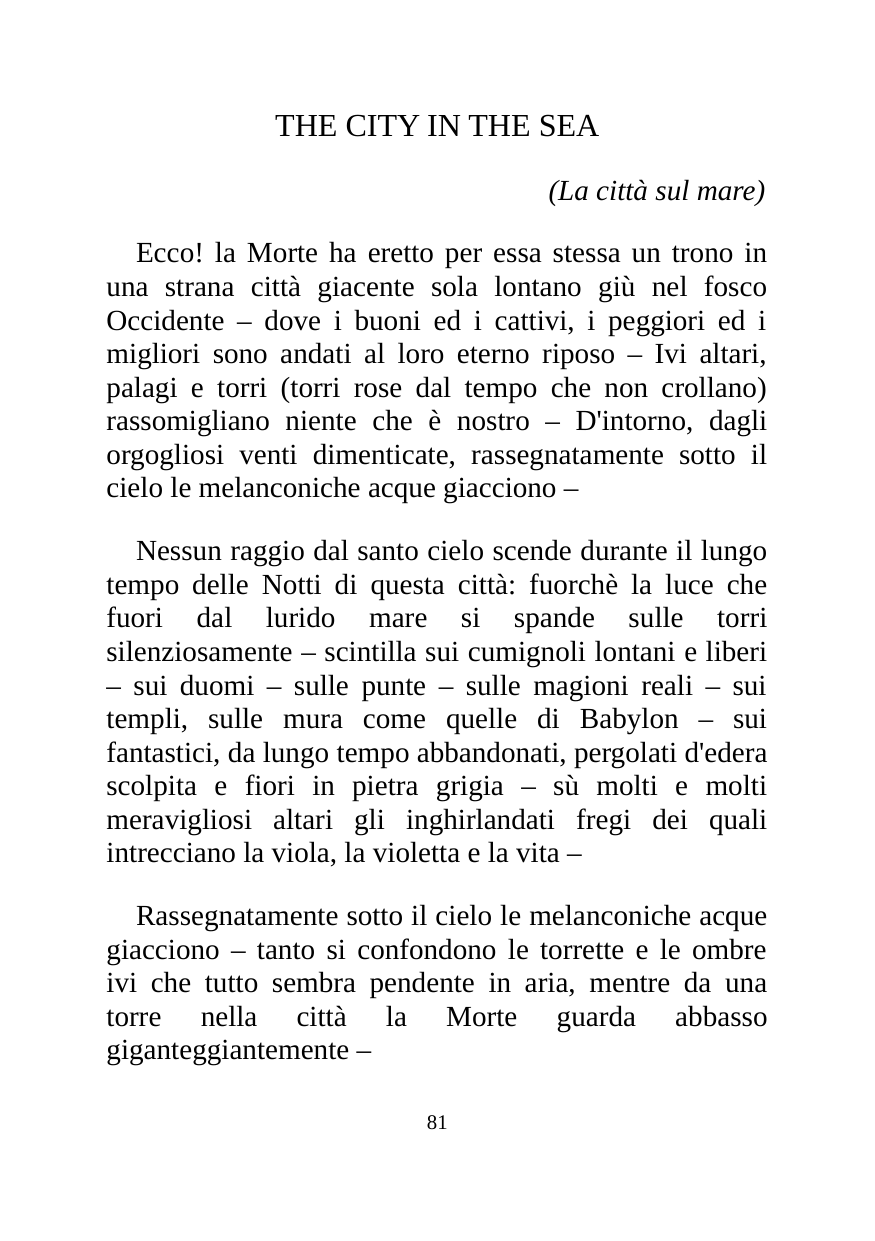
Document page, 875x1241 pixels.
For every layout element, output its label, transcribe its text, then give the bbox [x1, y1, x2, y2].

text Nessun raggio dal santo cielo scende durante il lungo tempo delle Notti di questa città: fuorchè la luce che fuori dal lurido mare si spande sulle torri silenziosamente – scintilla sui cumignoli lontani e liberi – sui duomi – sulle punte – sulle magioni reali – sui templi, sulle mura come quelle di Babylon – sui fantastici, da lungo tempo abbandonati, pergolati d'edera scolpita e fiori in pietra grigia – sù molti e molti meravigliosi altari gli inghirlandati fregi dei quali intrecciano la viola, la violetta e la vita – [106, 533, 768, 869]
subtitle THE CITY IN THE SEA [106, 106, 768, 143]
text (La città sul mare) [106, 173, 768, 206]
text Ecco! la Morte ha eretto per essa stessa un trono in una strana città giacente sola lontano giù nel fosco Occidente – dove i buoni ed i cattivi, i peggiori ed i migliori sono andati al loro eterno riposo – Ivi altari, palagi e torri (torri rose dal tempo che non crollano) rassomigliano niente che è nostro – D'intorno, dagli orgogliosi venti dimenticate, rassegnatamente sotto il cielo le melanconiche acque giacciono – [106, 236, 768, 504]
text Rassegnatamente sotto il cielo le melanconiche acque giacciono – tanto si confondono le torrette e le ombre ivi che tutto sembra pendente in aria, mentre da una torre nella città la Morte guarda abbasso giganteggiantemente – [106, 898, 768, 1066]
